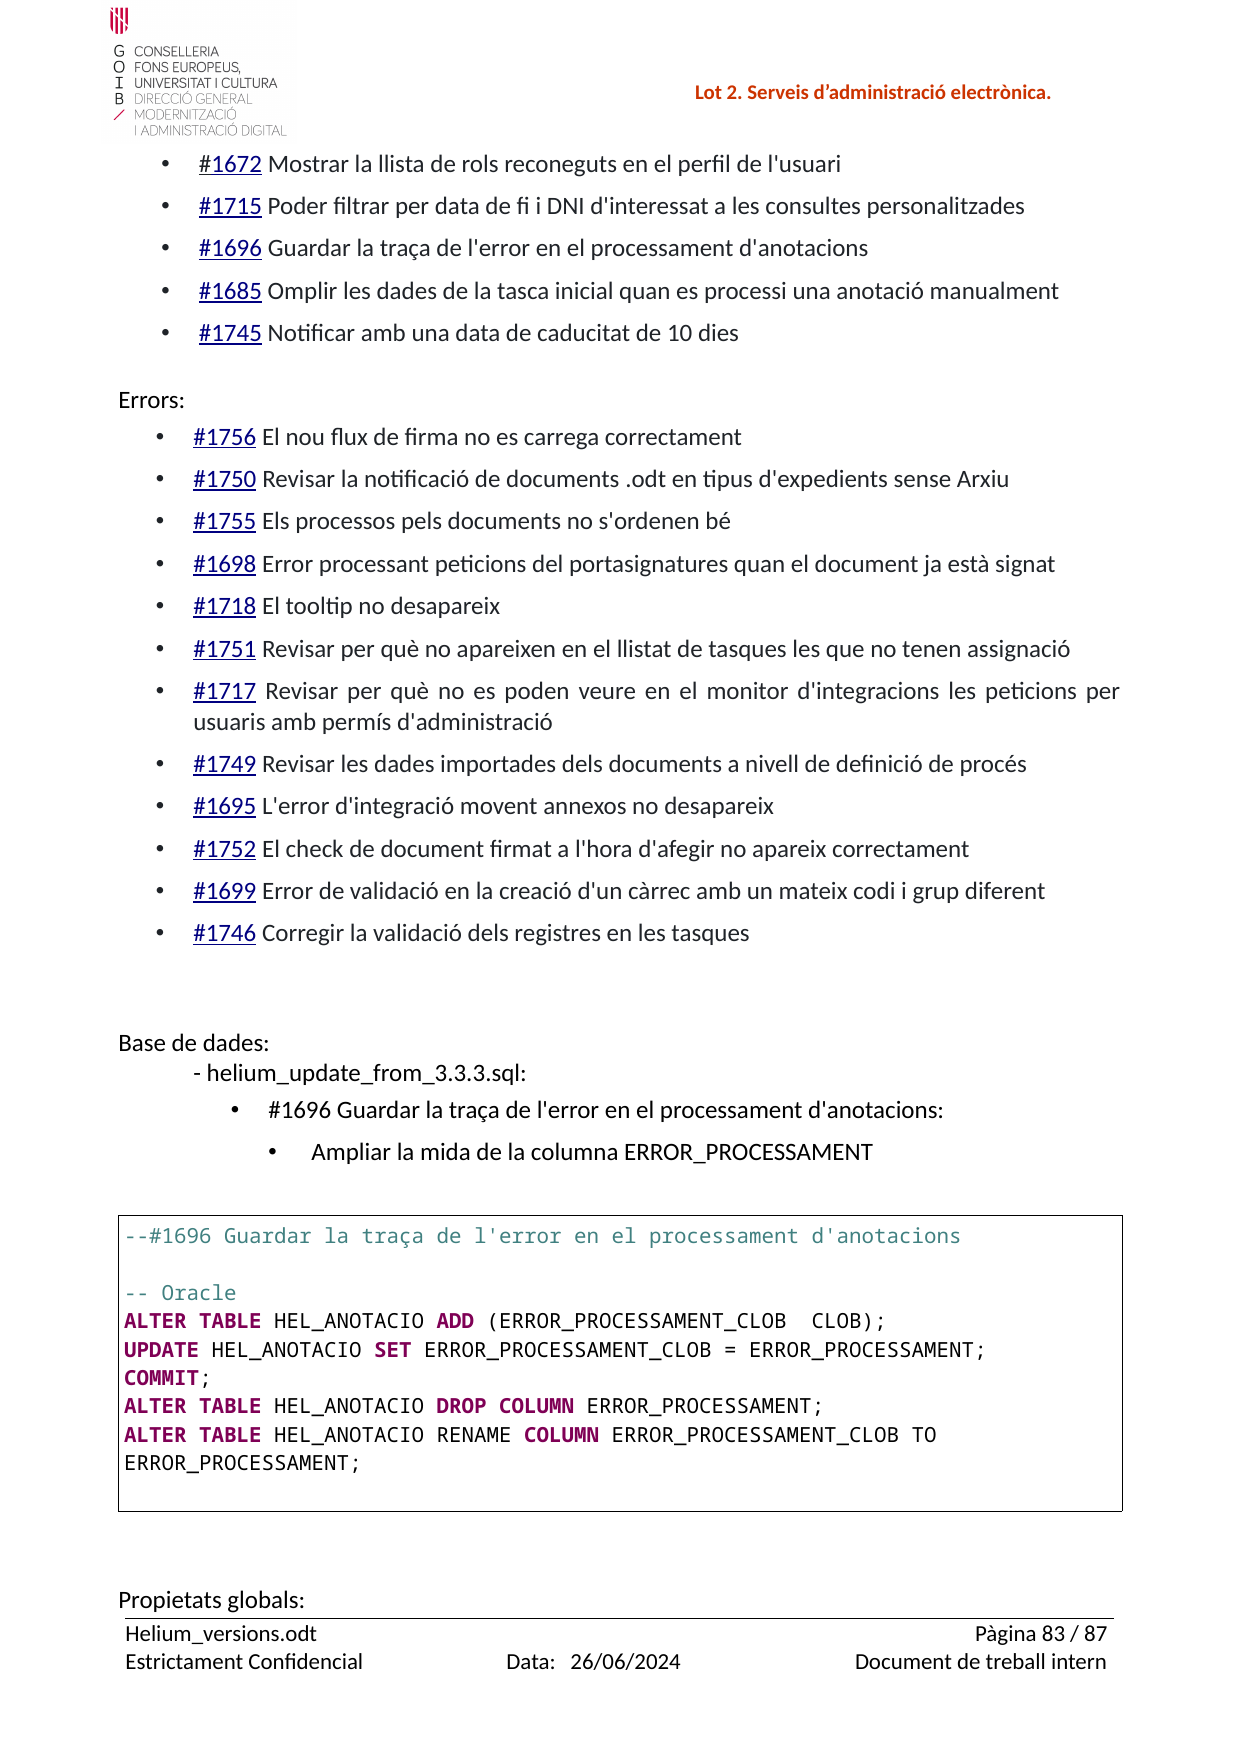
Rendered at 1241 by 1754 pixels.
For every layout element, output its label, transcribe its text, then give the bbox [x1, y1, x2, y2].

list #1752 El check de document firmat a l'hora d'afegir no apareix correctament [156, 833, 1122, 863]
list #1749 Revisar les dades importades dels documents a nivell de definició de procés [156, 748, 1122, 778]
list #1696 Guardar la traça de l'error en el processament d'anotacions [161, 232, 1122, 263]
text - helium_update_from_3.3.3.sql: [118, 1057, 1122, 1088]
list #1746 Corregir la validació dels registres en les tasques [156, 918, 1122, 948]
list #1715 Poder filtrar per data de fi i DNI d'interessat a les consultes personalitzades [161, 190, 1122, 221]
list #1751 Revisar per què no apareixen en el llistat de tasques les que no tenen assignació [156, 633, 1122, 663]
list Ampliar la mida de la columna ERROR_PROCESSAMENT [268, 1136, 1122, 1167]
table_header --#1696 Guardar la traça de l'error en el processament d'anotacions -- Oracle ALTER TABLE HEL_ANOTACIO ADD (ERROR_PROCESSAMENT_CLOB CLOB); UPDATE HEL_ANOTACIO SET ERROR_PROCESSAMENT_CLOB = ERROR_PROCESSAMENT; COMMIT; ALTER TABLE HEL_ANOTACIO DROP COLUMN ERROR_PROCESSAMENT; ALTER TABLE HEL_ANOTACIO RENAME COLUMN ERROR_PROCESSAMENT_CLOB TO ERROR_PROCESSAMENT; [119, 1216, 1122, 1511]
text Propietats globals: [118, 1584, 1122, 1615]
list #1755 Els processos pels documents no s'ordenen bé [156, 506, 1122, 536]
list #1699 Error de validació en la creació d'un càrrec amb un mateix codi i grup diferent [156, 875, 1122, 906]
list #1672 Mostrar la llista de rols reconeguts en el perfil de l'usuari [161, 148, 1122, 178]
list #1696 Guardar la traça de l'error en el processament d'anotacions: [231, 1094, 1122, 1124]
list #1695 L'error d'integració movent annexos no desapareix [156, 790, 1122, 821]
list #1756 El nou flux de firma no es carrega correctament [156, 421, 1122, 451]
list #1750 Revisar la notificació de documents .odt en tipus d'expedients sense Arxiu [156, 463, 1122, 494]
list #1745 Notificar amb una data de caducitat de 10 dies [161, 317, 1122, 348]
list #1718 El tooltip no desapareix [156, 590, 1122, 621]
text Base de dades: [118, 1027, 1122, 1057]
list #1717 Revisar per què no es poden veure en el monitor d'integracions les peticions per usuaris amb permís d'administració [156, 675, 1122, 736]
list #1685 Omplir les dades de la tasca inicial quan es processi una anotació manualment [161, 275, 1122, 305]
picture [100, 0, 297, 144]
list #1698 Error processant peticions del portasignatures quan el document ja està signat [156, 548, 1122, 578]
text Errors: [118, 384, 1122, 415]
